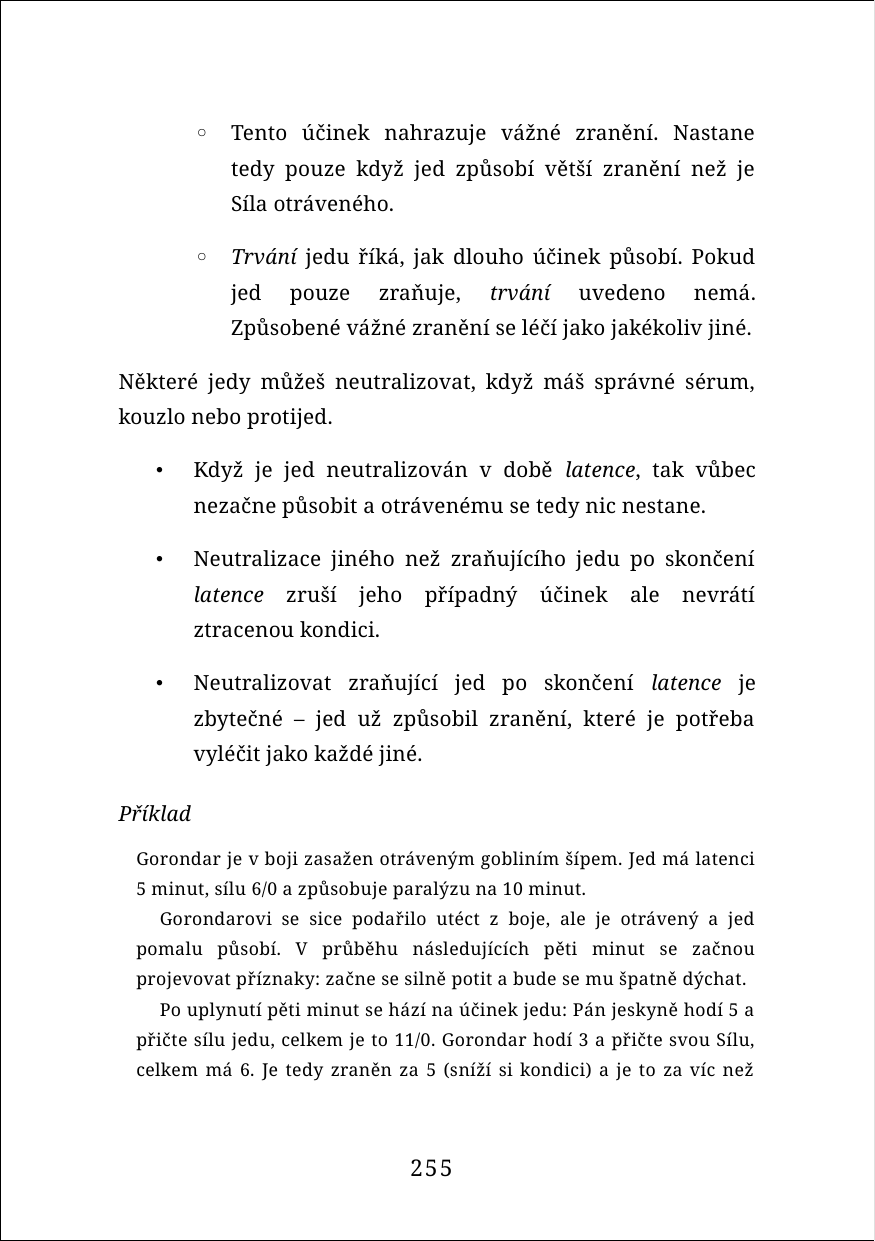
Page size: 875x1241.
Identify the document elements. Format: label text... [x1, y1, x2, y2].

list Když je jed neutralizován v době latence, tak vůbec nezačne působit a otrávenému se tedy nic nestane. [156, 456, 756, 519]
list Trvání jedu říká, jak dlouho účinek působí. Pokud jed pouze zraňuje, trvání uvedeno nemá. Způsobené vážné zranění se léčí jako jakékoliv jiné. [193, 242, 756, 342]
text Některé jedy můžeš neutralizovat, když máš správné sérum, kouzlo nebo protijed. [118, 367, 756, 431]
text Příklad [118, 799, 756, 827]
text Gorondar je v boji zasažen otráveným gobliním šípem. Jed má latenci 5 minut, sílu 6/0 a způsobuje paralýzu na 10 minut. Gorondarovi se sice podařilo utéct z boje, ale je otrávený a jed pomalu působí. V průběhu následujících pěti minut se začnou projevovat příznaky: začne se silně potit a bude se mu špatně dýchat. Po uplynutí pěti minut se hází na účinek jedu: Pán jeskyně hodí 5 a přičte sílu jedu, celkem je to 11/0. Gorondar hodí 3 a přičte svou Sílu, celkem má 6. Je tedy zraněn za 5 (sníží si kondici) a je to za víc než [136, 846, 756, 1082]
list Tento účinek nahrazuje vážné zranění. Nastane tedy pouze když jed způsobí větší zranění než je Síla otráveného. [193, 118, 756, 218]
list Neutralizace jiného než zraňujícího jedu po skončení latence zruší jeho případný účinek ale nevrátí ztracenou kondici. [156, 544, 756, 644]
list Neutralizovat zraňující jed po skončení latence je zbytečné – jed už způsobil zranění, které je potřeba vyléčit jako každé jiné. [156, 668, 756, 768]
